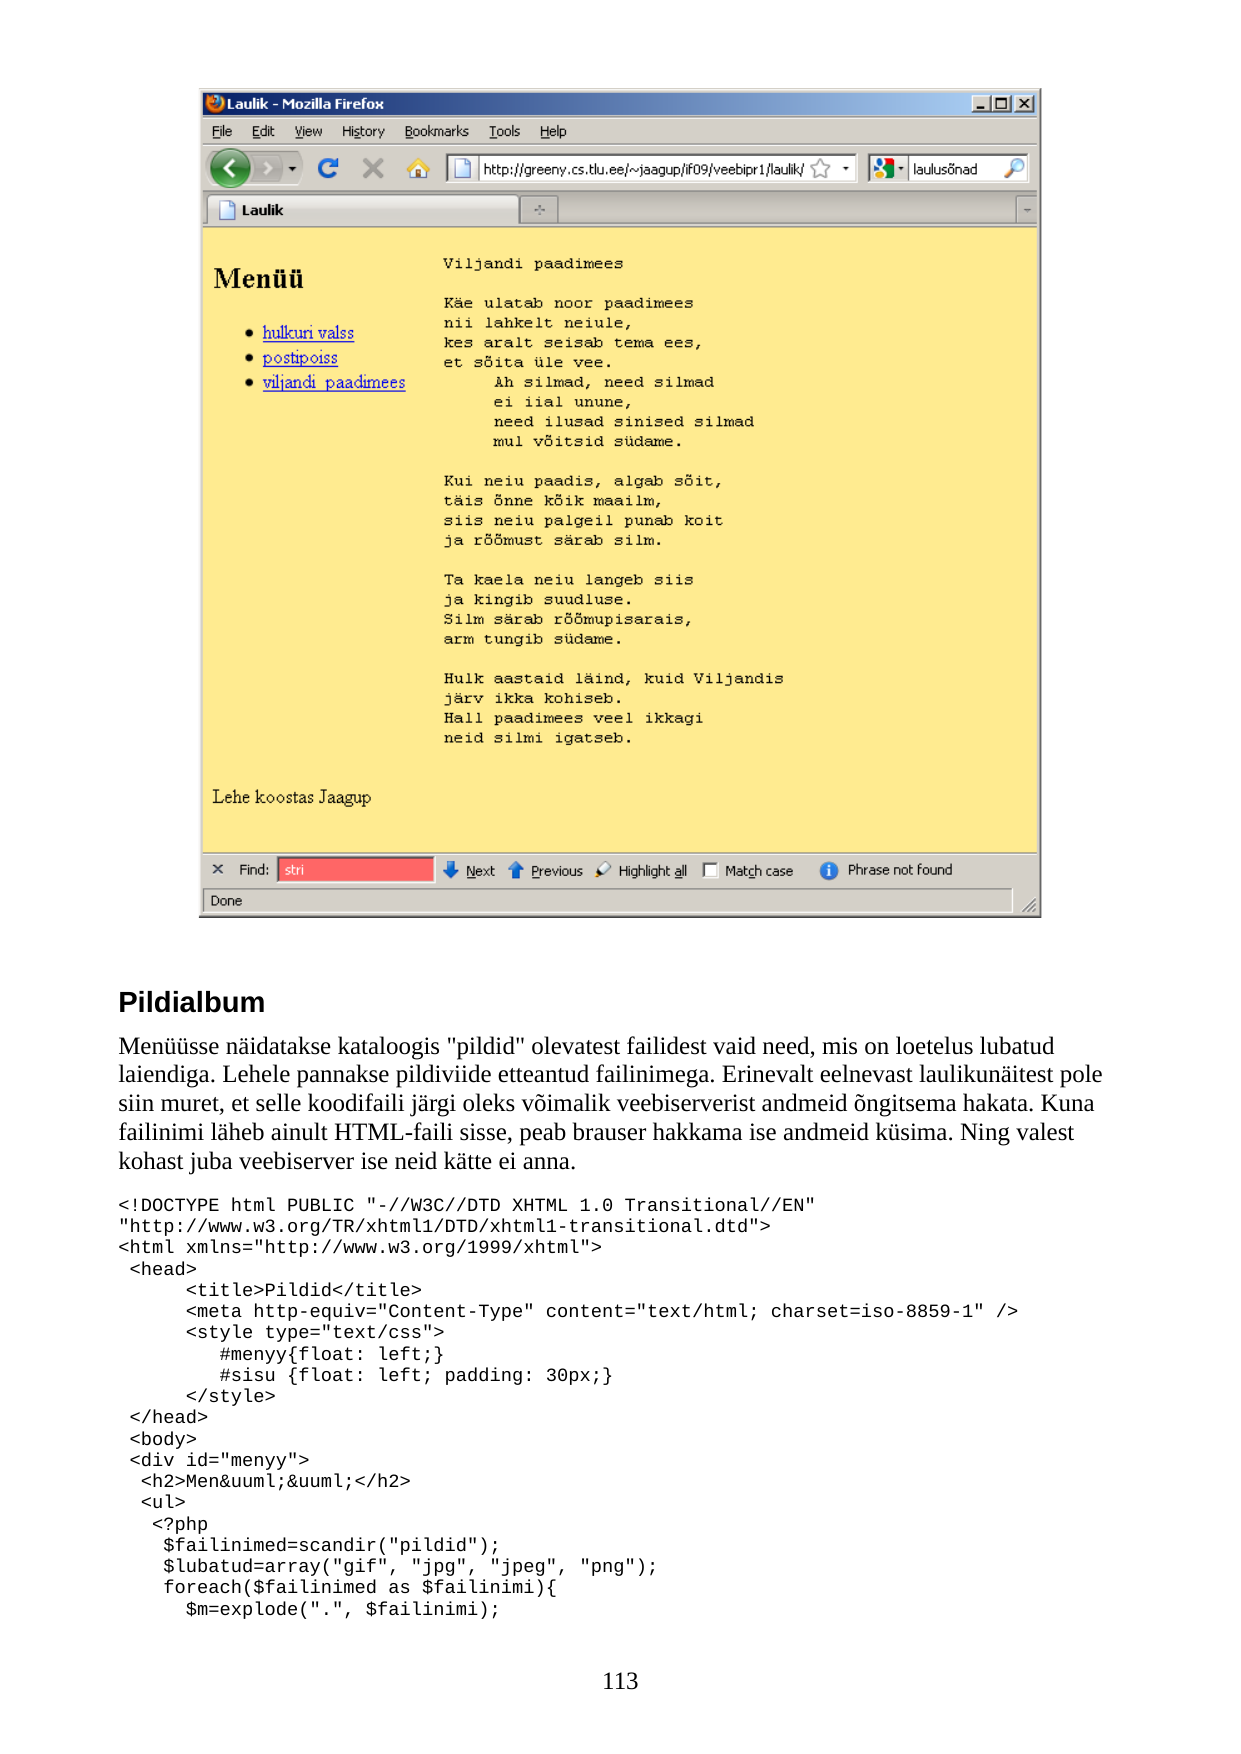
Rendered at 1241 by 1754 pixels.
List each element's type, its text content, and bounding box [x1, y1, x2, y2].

text #sisu {float: left; padding: 30px;} [118, 1366, 1122, 1387]
text $lubatud=array("gif", "jpg", "jpeg", "png"); [118, 1557, 1122, 1578]
text <?php [118, 1514, 1122, 1536]
text Menüüsse näidatakse kataloogis "pildid" olevatest failidest vaid need, mis on loetelus lubatud laiendiga. Lehele pannakse pildiviide etteantud failinimega. Erinevalt eelnevast laulikunäitest pole siin muret, et selle koodifaili järgi oleks võimalik veebiserverist andmeid õngitsema hakata. Kuna failinimi läheb ainult HTML-faili sisse, peab brauser hakkama ise andmeid küsima. Ning valest kohast juba veebiserver ise neid kätte ei anna. [118, 1031, 1122, 1174]
text <html xmlns="http://www.w3.org/1999/xhtml"> [118, 1238, 1122, 1259]
text <ul> [118, 1493, 1122, 1514]
text <h2>Men&uuml;&uuml;</h2> [118, 1472, 1122, 1493]
text <meta http-equiv="Content-Type" content="text/html; charset=iso-8859-1" /> [118, 1302, 1122, 1323]
text "http://www.w3.org/TR/xhtml1/DTD/xhtml1-transitional.dtd"> [118, 1217, 1122, 1238]
subtitle Pildialbum [118, 985, 1122, 1018]
text foreach($failinimed as $failinimi){ [118, 1578, 1122, 1599]
text <style type="text/css"> [118, 1323, 1122, 1344]
picture [198, 88, 1042, 918]
text <!DOCTYPE html PUBLIC "-//W3C//DTD XHTML 1.0 Transitional//EN" [118, 1196, 1122, 1217]
text <head> [118, 1259, 1122, 1281]
text <title>Pildid</title> [118, 1281, 1122, 1302]
text </style> [118, 1387, 1122, 1408]
text </head> [118, 1408, 1122, 1429]
text $failinimed=scandir("pildid"); [118, 1536, 1122, 1557]
text <body> [118, 1429, 1122, 1451]
text #menyy{float: left;} [118, 1344, 1122, 1366]
text $m=explode(".", $failinimi); [118, 1599, 1122, 1621]
text <div id="menyy"> [118, 1451, 1122, 1472]
